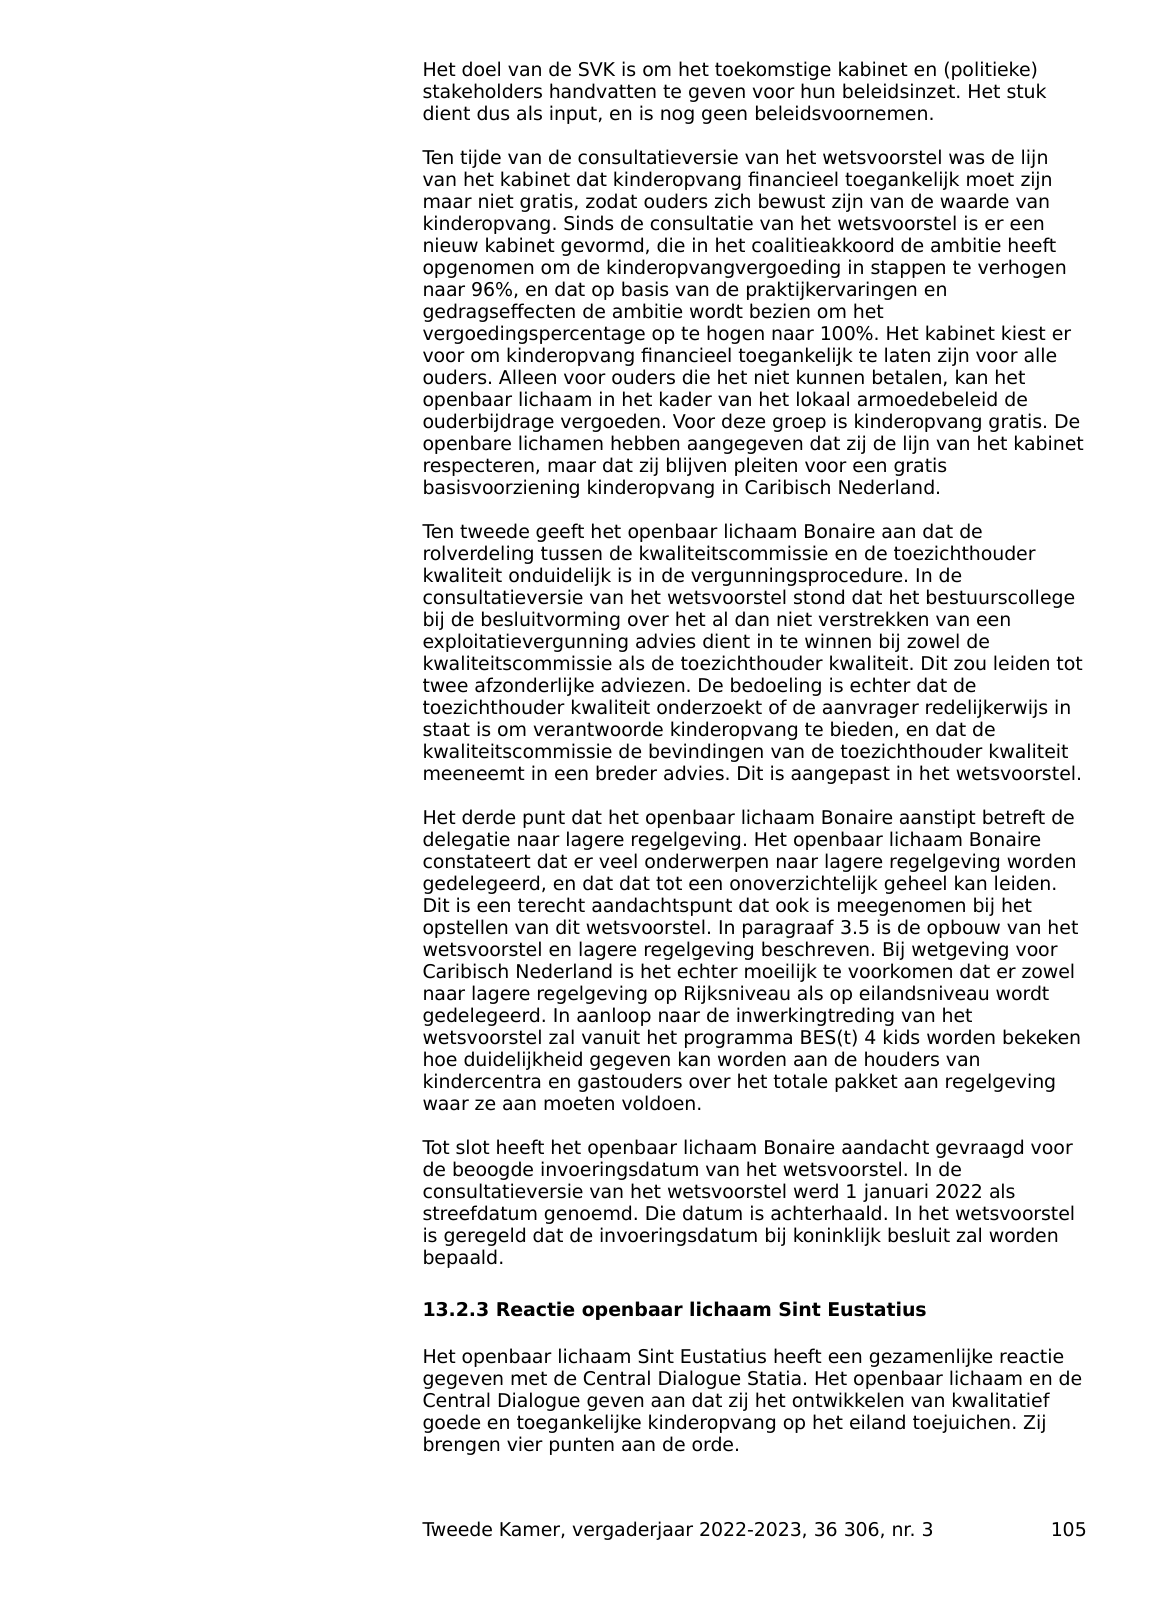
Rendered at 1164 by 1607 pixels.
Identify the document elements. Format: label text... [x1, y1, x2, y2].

subtitle 13.2.3 Reactie openbaar lichaam Sint Eustatius [422, 1299, 1087, 1321]
text Het openbaar lichaam Sint Eustatius heeft een gezamenlijke reactie gegeven met de Central Dialogue Statia. Het openbaar lichaam en de Central Dialogue geven aan dat zij het ontwikkelen van kwalitatief goede en toegankelijke kinderopvang op het eiland toejuichen. Zij brengen vier punten aan de orde. [422, 1346, 1087, 1456]
text Tot slot heeft het openbaar lichaam Bonaire aandacht gevraagd voor de beoogde invoeringsdatum van het wetsvoorstel. In de consultatieversie van het wetsvoorstel werd 1 januari 2022 als streefdatum genoemd. Die datum is achterhaald. In het wetsvoorstel is geregeld dat de invoeringsdatum bij koninklijk besluit zal worden bepaald. [422, 1137, 1087, 1269]
text Het doel van de SVK is om het toekomstige kabinet en (politieke) stakeholders handvatten te geven voor hun beleidsinzet. Het stuk dient dus als input, en is nog geen beleidsvoornemen. [422, 59, 1087, 125]
text Het derde punt dat het openbaar lichaam Bonaire aanstipt betreft de delegatie naar lagere regelgeving. Het openbaar lichaam Bonaire constateert dat er veel onderwerpen naar lagere regelgeving worden gedelegeerd, en dat dat tot een onoverzichtelijk geheel kan leiden. Dit is een terecht aandachtspunt dat ook is meegenomen bij het opstellen van dit wetsvoorstel. In paragraaf 3.5 is de opbouw van het wetsvoorstel en lagere regelgeving beschreven. Bij wetgeving voor Caribisch Nederland is het echter moeilijk te voorkomen dat er zowel naar lagere regelgeving op Rijksniveau als op eilandsniveau wordt gedelegeerd. In aanloop naar de inwerkingtreding van het wetsvoorstel zal vanuit het programma BES(t) 4 kids worden bekeken hoe duidelijkheid gegeven kan worden aan de houders van kindercentra en gastouders over het totale pakket aan regelgeving waar ze aan moeten voldoen. [422, 807, 1087, 1115]
text Ten tweede geeft het openbaar lichaam Bonaire aan dat de rolverdeling tussen de kwaliteitscommissie en de toezichthouder kwaliteit onduidelijk is in de vergunningsprocedure. In de consultatieversie van het wetsvoorstel stond dat het bestuurscollege bij de besluitvorming over het al dan niet verstrekken van een exploitatievergunning advies dient in te winnen bij zowel de kwaliteitscommissie als de toezichthouder kwaliteit. Dit zou leiden tot twee afzonderlijke adviezen. De bedoeling is echter dat de toezichthouder kwaliteit onderzoekt of de aanvrager redelijkerwijs in staat is om verantwoorde kinderopvang te bieden, en dat de kwaliteitscommissie de bevindingen van de toezichthouder kwaliteit meeneemt in een breder advies. Dit is aangepast in het wetsvoorstel. [422, 521, 1087, 785]
text Ten tijde van de consultatieversie van het wetsvoorstel was de lijn van het kabinet dat kinderopvang financieel toegankelijk moet zijn maar niet gratis, zodat ouders zich bewust zijn van de waarde van kinderopvang. Sinds de consultatie van het wetsvoorstel is er een nieuw kabinet gevormd, die in het coalitieakkoord de ambitie heeft opgenomen om de kinderopvangvergoeding in stappen te verhogen naar 96%, en dat op basis van de praktijkervaringen en gedragseffecten de ambitie wordt bezien om het vergoedingspercentage op te hogen naar 100%. Het kabinet kiest er voor om kinderopvang financieel toegankelijk te laten zijn voor alle ouders. Alleen voor ouders die het niet kunnen betalen, kan het openbaar lichaam in het kader van het lokaal armoedebeleid de ouderbijdrage vergoeden. Voor deze groep is kinderopvang gratis. De openbare lichamen hebben aangegeven dat zij de lijn van het kabinet respecteren, maar dat zij blijven pleiten voor een gratis basisvoorziening kinderopvang in Caribisch Nederland. [422, 147, 1087, 499]
